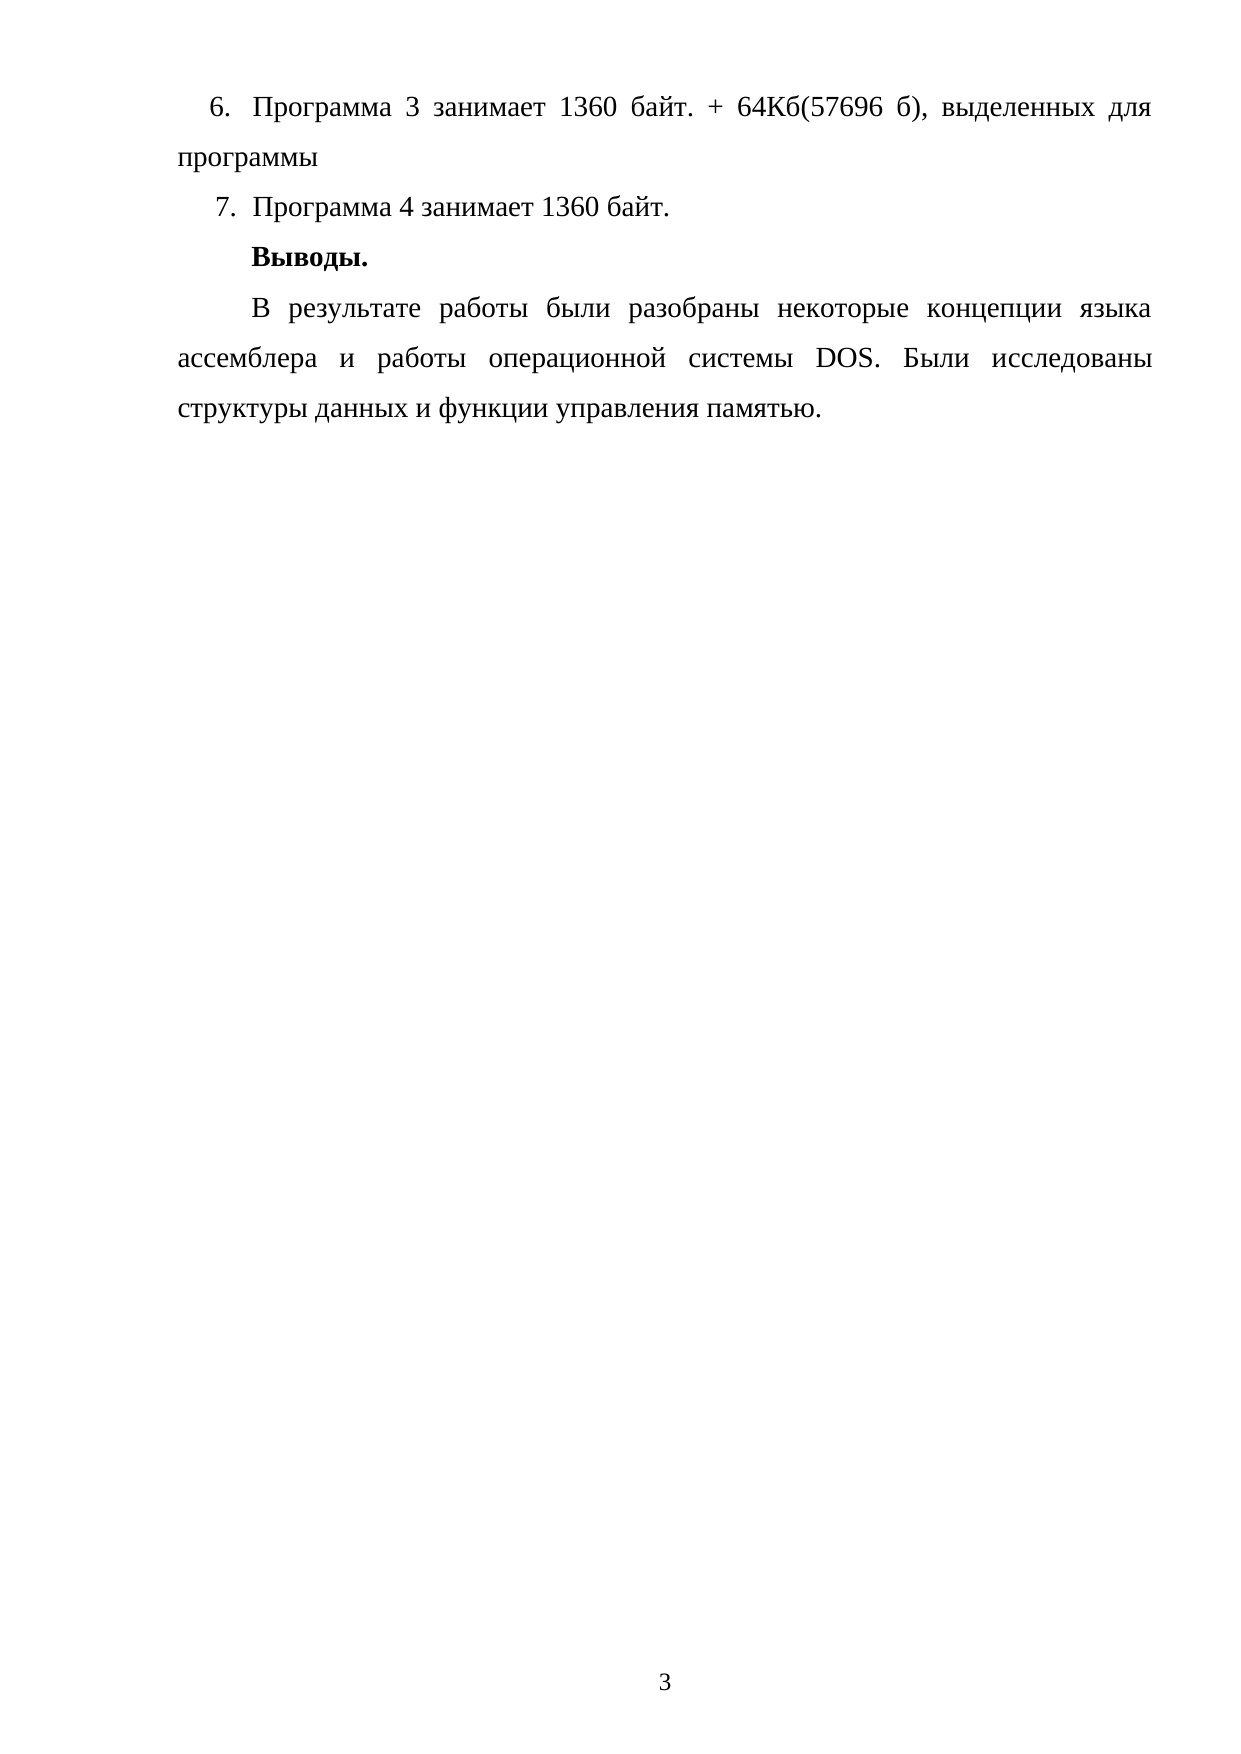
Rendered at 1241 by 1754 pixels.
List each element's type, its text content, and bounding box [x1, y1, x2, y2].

text В результате работы были разобраны некоторые концепции языка ассемблера и работы операционной системы DOS. Были исследованы структуры данных и функции управления памятью. [177, 290, 1152, 424]
list Программа 4 занимает 1360 байт. [215, 189, 1152, 223]
list Программа 3 занимает 1360 байт. + 64Кб(57696 б), выделенных для программы [177, 89, 1152, 172]
text Выводы. [177, 239, 1152, 273]
